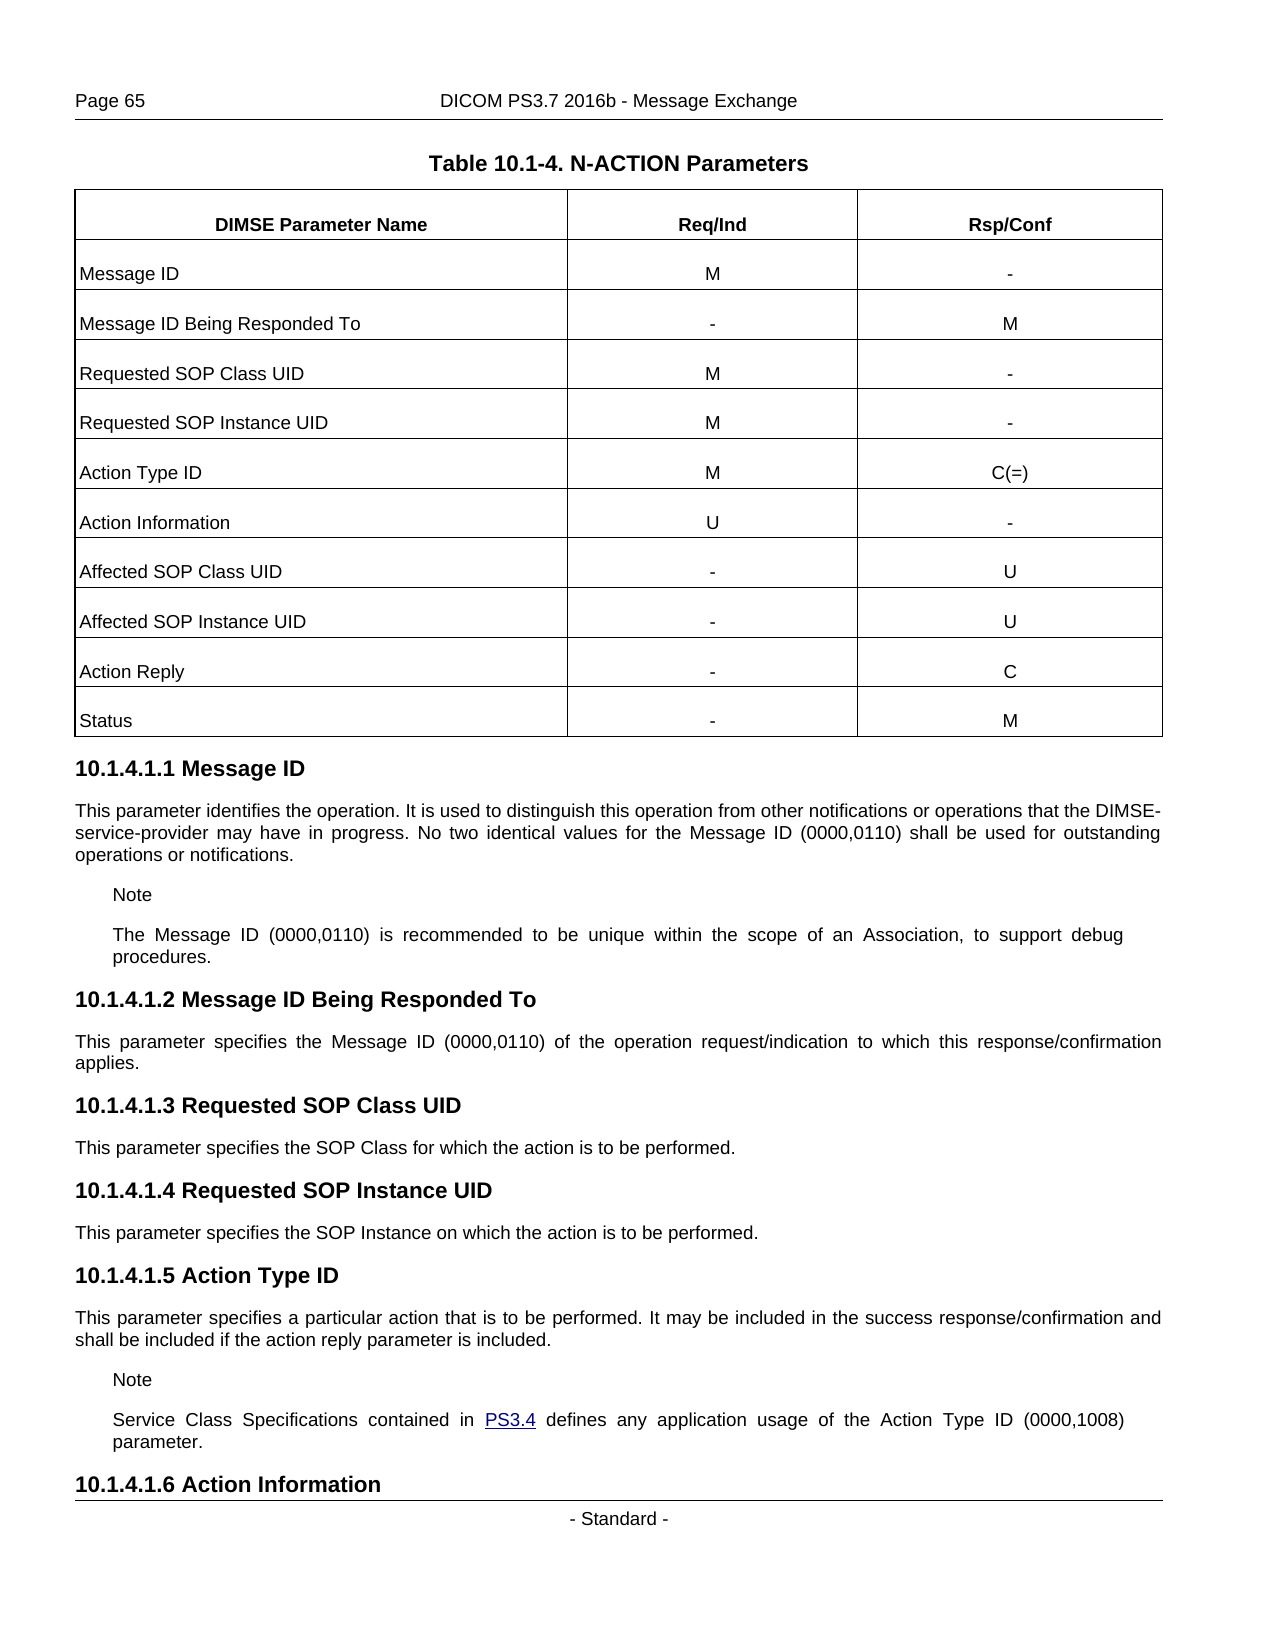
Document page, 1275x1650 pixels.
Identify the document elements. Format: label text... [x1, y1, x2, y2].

text 10.1.4.1.6 Action Information [75, 1471, 1162, 1497]
table_cell - [568, 290, 857, 338]
table_cell U [858, 588, 1162, 637]
table_cell - [858, 340, 1162, 388]
table_cell Action Information [76, 489, 567, 537]
table_cell C [858, 638, 1162, 686]
text 10.1.4.1.5 Action Type ID [75, 1262, 1162, 1288]
text This parameter specifies the SOP Instance on which the action is to be performed. [75, 1222, 1162, 1243]
table_cell - [568, 538, 857, 587]
table_cell Affected SOP Instance UID [76, 588, 567, 637]
text This parameter identifies the operation. It is used to distinguish this operation from other notifications or operations that the DIMSE-service-provider may have in progress. No two identical values for the Message ID (0000,0110) shall be used for outstanding operations or notifications. [75, 800, 1162, 865]
text Table 10.1-4. N-ACTION Parameters [75, 150, 1162, 176]
table_cell Requested SOP Instance UID [76, 389, 567, 438]
table_cell Action Type ID [76, 439, 567, 487]
text The Message ID (0000,0110) is recommended to be unique within the scope of an Association, to support debug procedures. [112, 924, 1125, 967]
text 10.1.4.1.4 Requested SOP Instance UID [75, 1177, 1162, 1203]
table_header Req/Ind [568, 190, 857, 239]
table_cell Message ID [76, 240, 567, 289]
table_cell M [568, 340, 857, 388]
text This parameter specifies the SOP Class for which the action is to be performed. [75, 1137, 1162, 1158]
table_cell M [568, 439, 857, 487]
text 10.1.4.1.3 Requested SOP Class UID [75, 1092, 1162, 1118]
table_cell M [858, 687, 1162, 736]
table_cell Action Reply [76, 638, 567, 686]
text 10.1.4.1.1 Message ID [75, 756, 1162, 782]
table_cell - [568, 588, 857, 637]
table_cell M [858, 290, 1162, 338]
table_cell U [858, 538, 1162, 587]
text Service Class Specifications contained in PS3.4 defines any application usage of the Action Type ID (0000,1008) parameter. [112, 1409, 1125, 1452]
text Note [112, 1369, 1125, 1390]
table_cell - [568, 638, 857, 686]
table_cell U [568, 489, 857, 537]
table_cell - [568, 687, 857, 736]
table_cell Requested SOP Class UID [76, 340, 567, 388]
table_cell M [568, 389, 857, 438]
table_cell C(=) [858, 439, 1162, 487]
table_cell Message ID Being Responded To [76, 290, 567, 338]
table_cell Status [76, 687, 567, 736]
text This parameter specifies the Message ID (0000,0110) of the operation request/indication to which this response/confirmation applies. [75, 1031, 1162, 1074]
text Note [112, 884, 1125, 905]
text This parameter specifies a particular action that is to be performed. It may be included in the success response/confirmation and shall be included if the action reply parameter is included. [75, 1307, 1162, 1350]
table_cell - [858, 389, 1162, 438]
table_header DIMSE Parameter Name [76, 190, 567, 239]
table_cell Affected SOP Class UID [76, 538, 567, 587]
table_cell M [568, 240, 857, 289]
table_cell - [858, 489, 1162, 537]
table_cell - [858, 240, 1162, 289]
table_header Rsp/Conf [858, 190, 1162, 239]
text 10.1.4.1.2 Message ID Being Responded To [75, 986, 1162, 1012]
